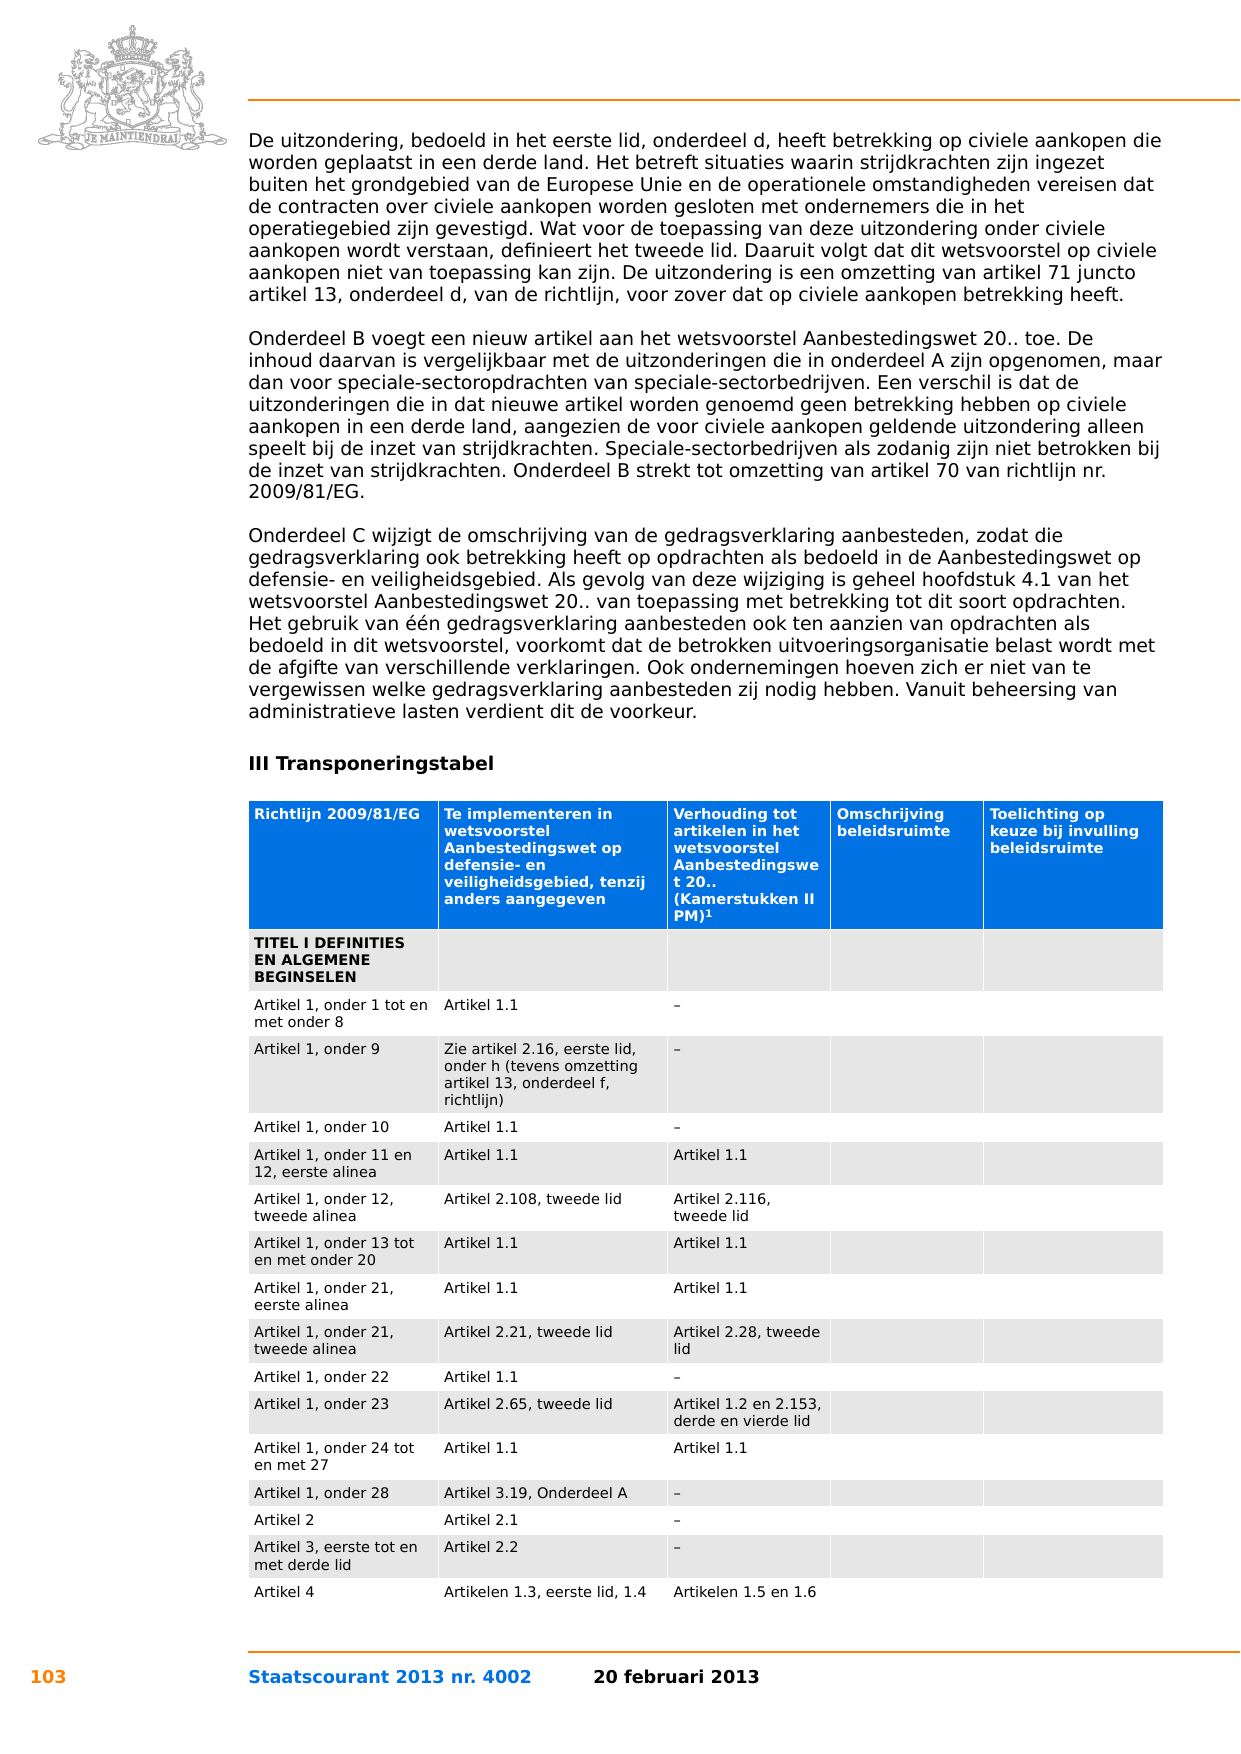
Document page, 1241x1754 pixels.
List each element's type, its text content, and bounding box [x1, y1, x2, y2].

picture [38, 25, 227, 150]
table_cell [831, 1142, 983, 1185]
table_cell Artikel 1, onder 24 tot en met 27 [249, 1436, 438, 1479]
table_cell Artikel 1.1 [439, 1364, 667, 1390]
text Onderdeel B voegt een nieuw artikel aan het wetsvoorstel Aanbestedingswet 20.. toe. De inhoud daarvan is vergelijkbaar met de uitzonderingen die in onderdeel A zijn opgenomen, maar dan voor speciale-sectoropdrachten van speciale-sectorbedrijven. Een verschil is dat de uitzonderingen die in dat nieuwe artikel worden genoemd geen betrekking hebben op civiele aankopen in een derde land, aangezien de voor civiele aankopen geldende uitzondering alleen speelt bij de inzet van strijdkrachten. Speciale-sectorbedrijven als zodanig zijn niet betrokken bij de inzet van strijdkrachten. Onderdeel B strekt tot omzetting van artikel 70 van richtlijn nr. 2009/81/EG. [248, 328, 1163, 503]
table_cell Artikel 1.1 [668, 1275, 830, 1318]
table_cell [984, 1535, 1163, 1578]
table_cell Artikel 1.1 [668, 1231, 830, 1274]
table_cell Artikel 1.1 [439, 1275, 667, 1318]
table_cell [984, 1319, 1163, 1363]
table_cell Artikel 1.1 [439, 1231, 667, 1274]
table_cell [831, 1391, 983, 1434]
table_cell Artikel 1, onder 22 [249, 1364, 438, 1390]
table_header Richtlijn 2009/81/EG [249, 801, 438, 929]
table_cell [831, 1186, 983, 1229]
table_cell Artikel 1.1 [439, 992, 667, 1035]
table_cell – [668, 1364, 830, 1390]
table_cell Artikelen 1.3, eerste lid, 1.4 [439, 1579, 667, 1605]
table_header Toelichting op keuze bij invulling beleidsruimte [984, 801, 1163, 929]
table_cell Artikel 1, onder 11 en 12, eerste alinea [249, 1142, 438, 1185]
table_cell [668, 930, 830, 991]
table_cell [831, 930, 983, 991]
table_cell Artikel 1, onder 23 [249, 1391, 438, 1434]
table_cell [984, 1480, 1163, 1506]
table_cell Artikel 2 [249, 1507, 438, 1534]
table_cell Artikelen 1.5 en 1.6 [668, 1579, 830, 1605]
table_cell [984, 1231, 1163, 1274]
table_cell Artikel 2.116, tweede lid [668, 1186, 830, 1229]
table_cell Artikel 4 [249, 1579, 438, 1605]
table_cell Artikel 1.1 [439, 1436, 667, 1479]
table_cell Artikel 1.1 [439, 1115, 667, 1141]
table_cell [984, 1364, 1163, 1390]
table_cell Artikel 1, onder 10 [249, 1115, 438, 1141]
table_cell Artikel 3.19, Onderdeel A [439, 1480, 667, 1506]
table_cell Artikel 1, onder 13 tot en met onder 20 [249, 1231, 438, 1274]
table_cell – [668, 992, 830, 1035]
table_cell [984, 1579, 1163, 1605]
table_cell [984, 1391, 1163, 1434]
table_cell [984, 930, 1163, 991]
table_cell – [668, 1535, 830, 1578]
table_cell [984, 1036, 1163, 1113]
table_cell – [668, 1507, 830, 1534]
table_cell [831, 1115, 983, 1141]
table_cell [831, 992, 983, 1035]
table_cell [984, 1507, 1163, 1534]
table_cell [984, 1115, 1163, 1141]
table_cell [984, 1186, 1163, 1229]
table_cell – [668, 1036, 830, 1113]
table_cell – [668, 1480, 830, 1506]
table_cell [831, 1436, 983, 1479]
table_cell Zie artikel 2.16, eerste lid, onder h (tevens omzetting artikel 13, onderdeel f, richtlijn) [439, 1036, 667, 1113]
table_cell Artikel 1, onder 28 [249, 1480, 438, 1506]
table_cell Artikel 2.2 [439, 1535, 667, 1578]
table_cell Artikel 2.65, tweede lid [439, 1391, 667, 1434]
table_cell Artikel 1.1 [439, 1142, 667, 1185]
table_cell [831, 1036, 983, 1113]
table_cell [439, 930, 667, 991]
table_cell [831, 1319, 983, 1363]
table_cell [984, 1436, 1163, 1479]
text Onderdeel C wijzigt de omschrijving van de gedragsverklaring aanbesteden, zodat die gedragsverklaring ook betrekking heeft op opdrachten als bedoeld in de Aanbestedingswet op defensie- en veiligheidsgebied. Als gevolg van deze wijziging is geheel hoofdstuk 4.1 van het wetsvoorstel Aanbestedingswet 20.. van toepassing met betrekking tot dit soort opdrachten. Het gebruik van één gedragsverklaring aanbesteden ook ten aanzien van opdrachten als bedoeld in dit wetsvoorstel, voorkomt dat de betrokken uitvoeringsorganisatie belast wordt met de afgifte van verschillende verklaringen. Ook ondernemingen hoeven zich er niet van te vergewissen welke gedragsverklaring aanbesteden zij nodig hebben. Vanuit beheersing van administratieve lasten verdient dit de voorkeur. [248, 525, 1163, 723]
table_cell Artikel 1.1 [668, 1142, 830, 1185]
table_cell [984, 992, 1163, 1035]
table_cell [831, 1231, 983, 1274]
table_cell [831, 1364, 983, 1390]
subtitle III Transponeringstabel [248, 753, 1163, 775]
table_cell Artikel 2.28, tweede lid [668, 1319, 830, 1363]
table_cell Artikel 1, onder 9 [249, 1036, 438, 1113]
text De uitzondering, bedoeld in het eerste lid, onderdeel d, heeft betrekking op civiele aankopen die worden geplaatst in een derde land. Het betreft situaties waarin strijdkrachten zijn ingezet buiten het grondgebied van de Europese Unie en de operationele omstandigheden vereisen dat de contracten over civiele aankopen worden gesloten met ondernemers die in het operatiegebied zijn gevestigd. Wat voor de toepassing van deze uitzondering onder civiele aankopen wordt verstaan, definieert het tweede lid. Daaruit volgt dat dit wetsvoorstel op civiele aankopen niet van toepassing kan zijn. De uitzondering is een omzetting van artikel 71 juncto artikel 13, onderdeel d, van de richtlijn, voor zover dat op civiele aankopen betrekking heeft. [248, 130, 1163, 306]
table_cell Artikel 1.2 en 2.153, derde en vierde lid [668, 1391, 830, 1434]
table_cell Artikel 1, onder 21, tweede alinea [249, 1319, 438, 1363]
table_cell Artikel 3, eerste tot en met derde lid [249, 1535, 438, 1578]
table_cell Artikel 1, onder 1 tot en met onder 8 [249, 992, 438, 1035]
table_cell Artikel 2.108, tweede lid [439, 1186, 667, 1229]
table_header Omschrijving beleidsruimte [831, 801, 983, 929]
table_cell [831, 1535, 983, 1578]
table_header Te implementeren in wetsvoorstel Aanbestedingswet op defensie- en veiligheidsgebied, tenzij anders aangegeven [439, 801, 667, 929]
table_cell [831, 1275, 983, 1318]
table_cell [984, 1275, 1163, 1318]
table_cell Artikel 2.21, tweede lid [439, 1319, 667, 1363]
table_cell – [668, 1115, 830, 1141]
table_header Verhouding tot artikelen in het wetsvoorstel Aanbestedingswet 20.. (Kamerstukken II PM)1 [668, 801, 830, 929]
table_cell [831, 1480, 983, 1506]
table_cell [831, 1579, 983, 1605]
table_cell [831, 1507, 983, 1534]
table_cell TITEL I DEFINITIES EN ALGEMENE BEGINSELEN [249, 930, 438, 991]
table_cell Artikel 2.1 [439, 1507, 667, 1534]
table_cell Artikel 1.1 [668, 1436, 830, 1479]
table_cell Artikel 1, onder 21, eerste alinea [249, 1275, 438, 1318]
table_cell [984, 1142, 1163, 1185]
table_cell Artikel 1, onder 12, tweede alinea [249, 1186, 438, 1229]
